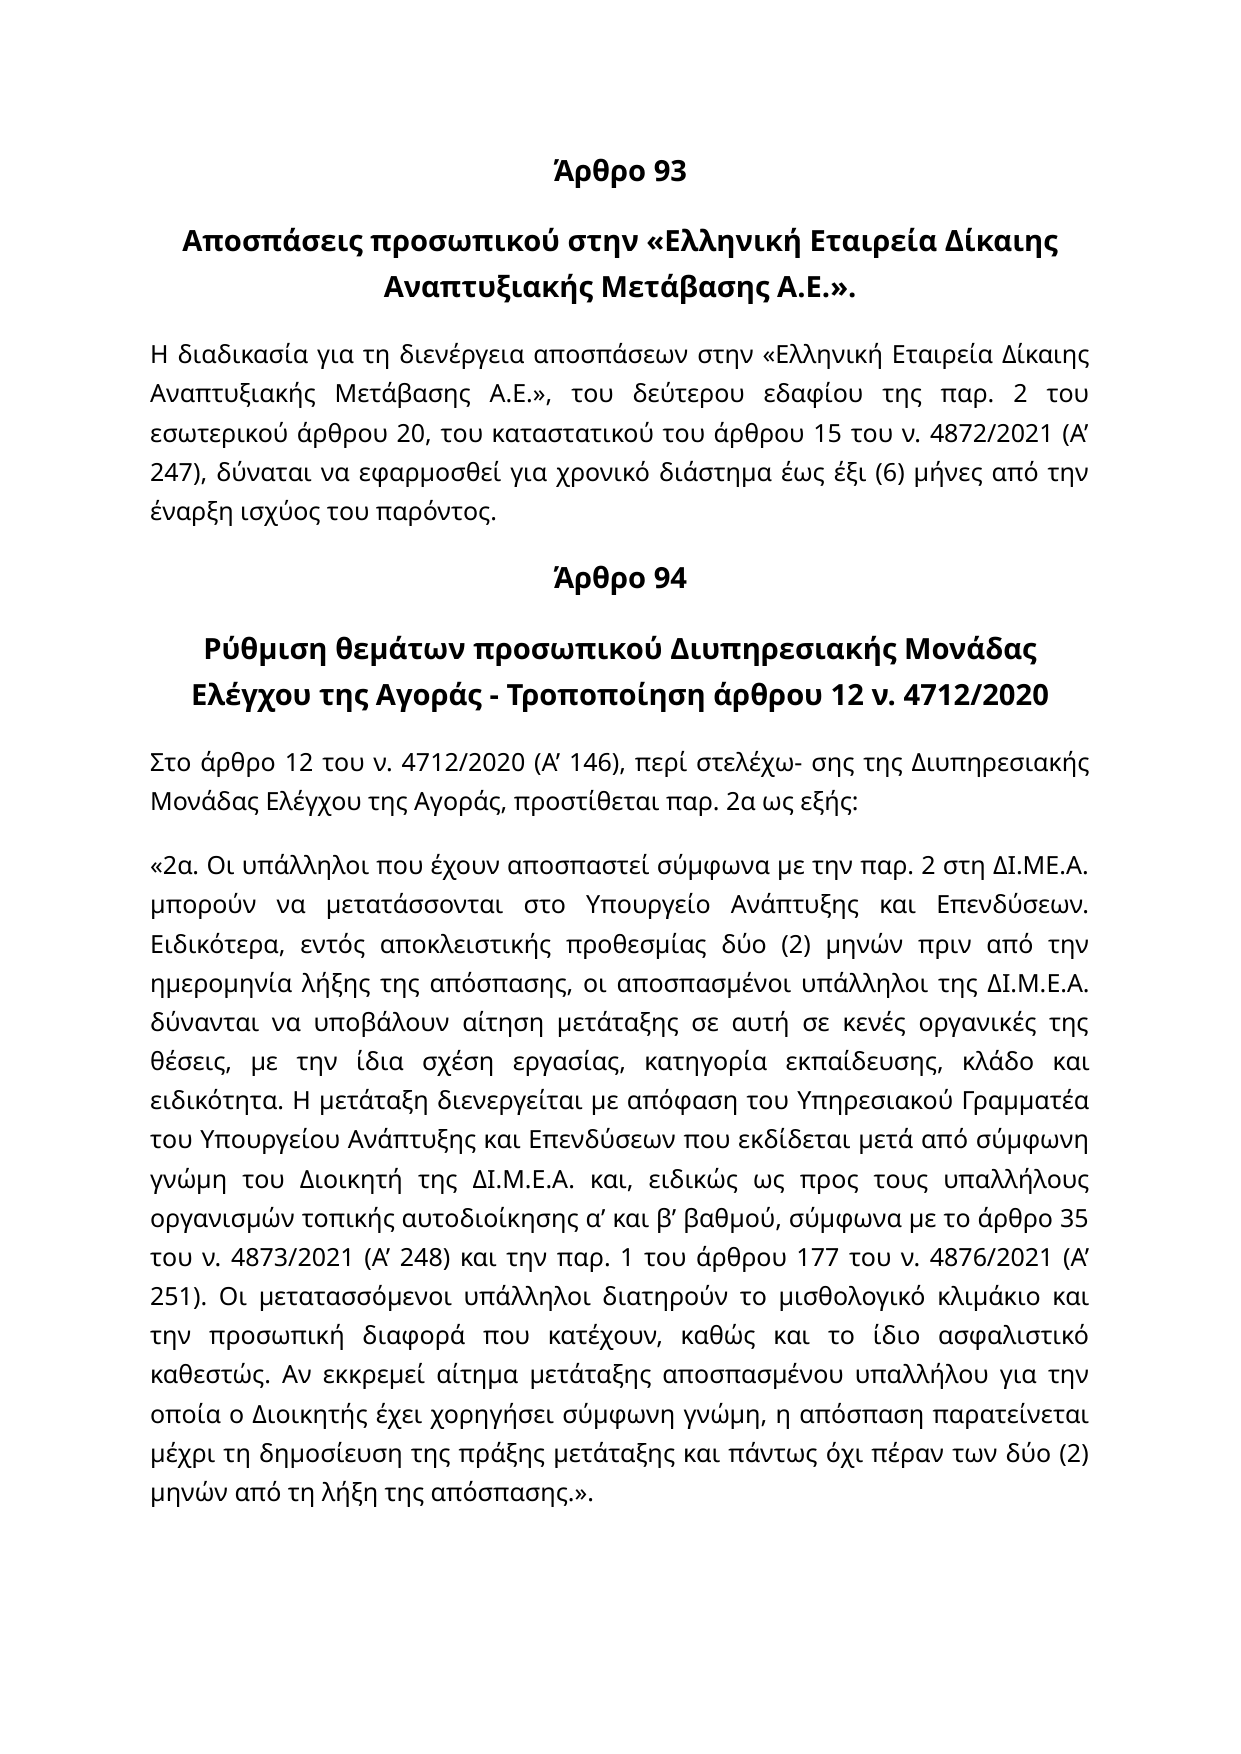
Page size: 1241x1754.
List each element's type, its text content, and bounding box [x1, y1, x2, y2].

subtitle Άρθρο 93 [150, 150, 1090, 190]
subtitle Ρύθμιση θεμάτων προσωπικού Διυπηρεσιακής Μονάδας Ελέγχου της Αγοράς - Τροποποίηση άρθρου 12 ν. 4712/2020 [150, 628, 1090, 714]
text Στο άρθρο 12 του ν. 4712/2020 (Α’ 146), περί στελέχω- σης της Διυπηρεσιακής Μονάδας Ελέγχου της Αγοράς, προστίθεται παρ. 2α ως εξής: [150, 744, 1090, 818]
text «2α. Οι υπάλληλοι που έχουν αποσπαστεί σύμφωνα με την παρ. 2 στη ΔΙ.ΜΕ.Α. μπορούν να μετατάσσονται στο Υπουργείο Ανάπτυξης και Επενδύσεων. Ειδικότερα, εντός αποκλειστικής προθεσμίας δύο (2) μηνών πριν από την ημερομηνία λήξης της απόσπασης, οι αποσπασμένοι υπάλληλοι της ΔΙ.Μ.Ε.Α. δύνανται να υποβάλουν αίτηση μετάταξης σε αυτή σε κενές οργανικές της θέσεις, με την ίδια σχέση εργασίας, κατηγορία εκπαίδευσης, κλάδο και ειδικότητα. Η μετάταξη διενεργείται με απόφαση του Υπηρεσιακού Γραμματέα του Υπουργείου Ανάπτυξης και Επενδύσεων που εκδίδεται μετά από σύμφωνη γνώμη του Διοικητή της ΔΙ.Μ.Ε.Α. και, ειδικώς ως προς τους υπαλλήλους οργανισμών τοπικής αυτοδιοίκησης α’ και β’ βαθμού, σύμφωνα με το άρθρο 35 του ν. 4873/2021 (Α’ 248) και την παρ. 1 του άρθρου 177 του ν. 4876/2021 (Α’ 251). Οι μετατασσόμενοι υπάλληλοι διατηρούν το μισθολογικό κλιμάκιο και την προσωπική διαφορά που κατέχουν, καθώς και το ίδιο ασφαλιστικό καθεστώς. Αν εκκρεμεί αίτημα μετάταξης αποσπασμένου υπαλλήλου για την οποία ο Διοικητής έχει χορηγήσει σύμφωνη γνώμη, η απόσπαση παρατείνεται μέχρι τη δημοσίευση της πράξης μετάταξης και πάντως όχι πέραν των δύο (2) μηνών από τη λήξη της απόσπασης.». [150, 848, 1090, 1509]
subtitle Αποσπάσεις προσωπικού στην «Ελληνική Εταιρεία Δίκαιης Αναπτυξιακής Μετάβασης Α.Ε.». [150, 221, 1090, 306]
subtitle Άρθρο 94 [150, 558, 1090, 597]
text Η διαδικασία για τη διενέργεια αποσπάσεων στην «Ελληνική Εταιρεία Δίκαιης Αναπτυξιακής Μετάβασης Α.Ε.», του δεύτερου εδαφίου της παρ. 2 του εσωτερικού άρθρου 20, του καταστατικού του άρθρου 15 του ν. 4872/2021 (Α’ 247), δύναται να εφαρμοσθεί για χρονικό διάστημα έως έξι (6) μήνες από την έναρξη ισχύος του παρόντος. [150, 337, 1090, 528]
